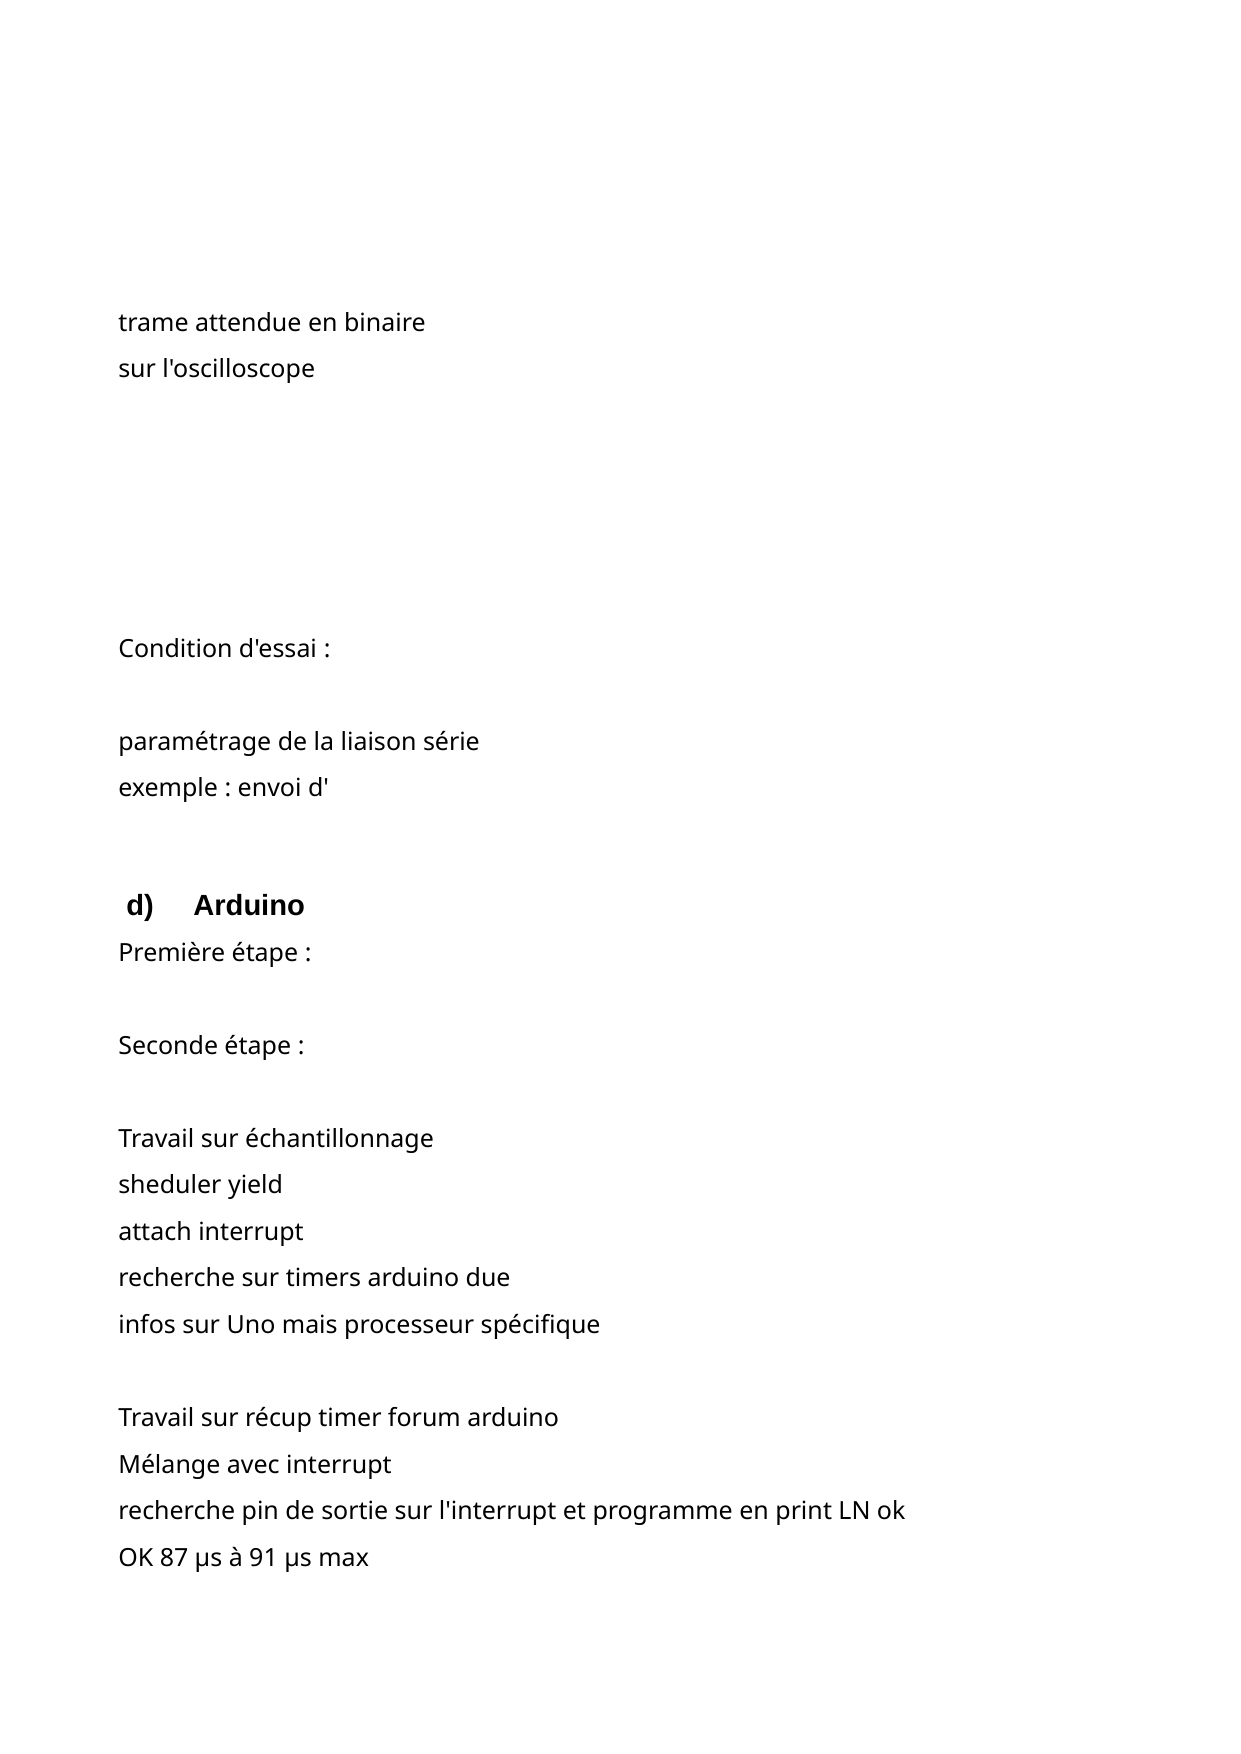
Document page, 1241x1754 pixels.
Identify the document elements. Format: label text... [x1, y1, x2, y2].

text attach interrupt [118, 1213, 1122, 1248]
text trame attendue en binaire [118, 304, 1122, 338]
text Travail sur échantillonnage [118, 1120, 1122, 1154]
text Condition d'essai : [118, 630, 1122, 664]
text exemple : envoi d' [118, 770, 1122, 804]
text paramétrage de la liaison série [118, 723, 1122, 757]
text Mélange avec interrupt [118, 1446, 1122, 1480]
text recherche sur timers arduino due [118, 1260, 1122, 1294]
text sheduler yield [118, 1167, 1122, 1201]
text Travail sur récup timer forum arduino [118, 1400, 1122, 1434]
subtitle Arduino [118, 888, 1122, 922]
text recherche pin de sortie sur l'interrupt et programme en print LN ok [118, 1493, 1122, 1527]
text sur l'oscilloscope [118, 351, 1122, 385]
text Première étape : [118, 934, 1122, 968]
text Seconde étape : [118, 1027, 1122, 1061]
text OK 87 µs à 91 µs max [118, 1539, 1122, 1573]
text infos sur Uno mais processeur spécifique [118, 1307, 1122, 1341]
